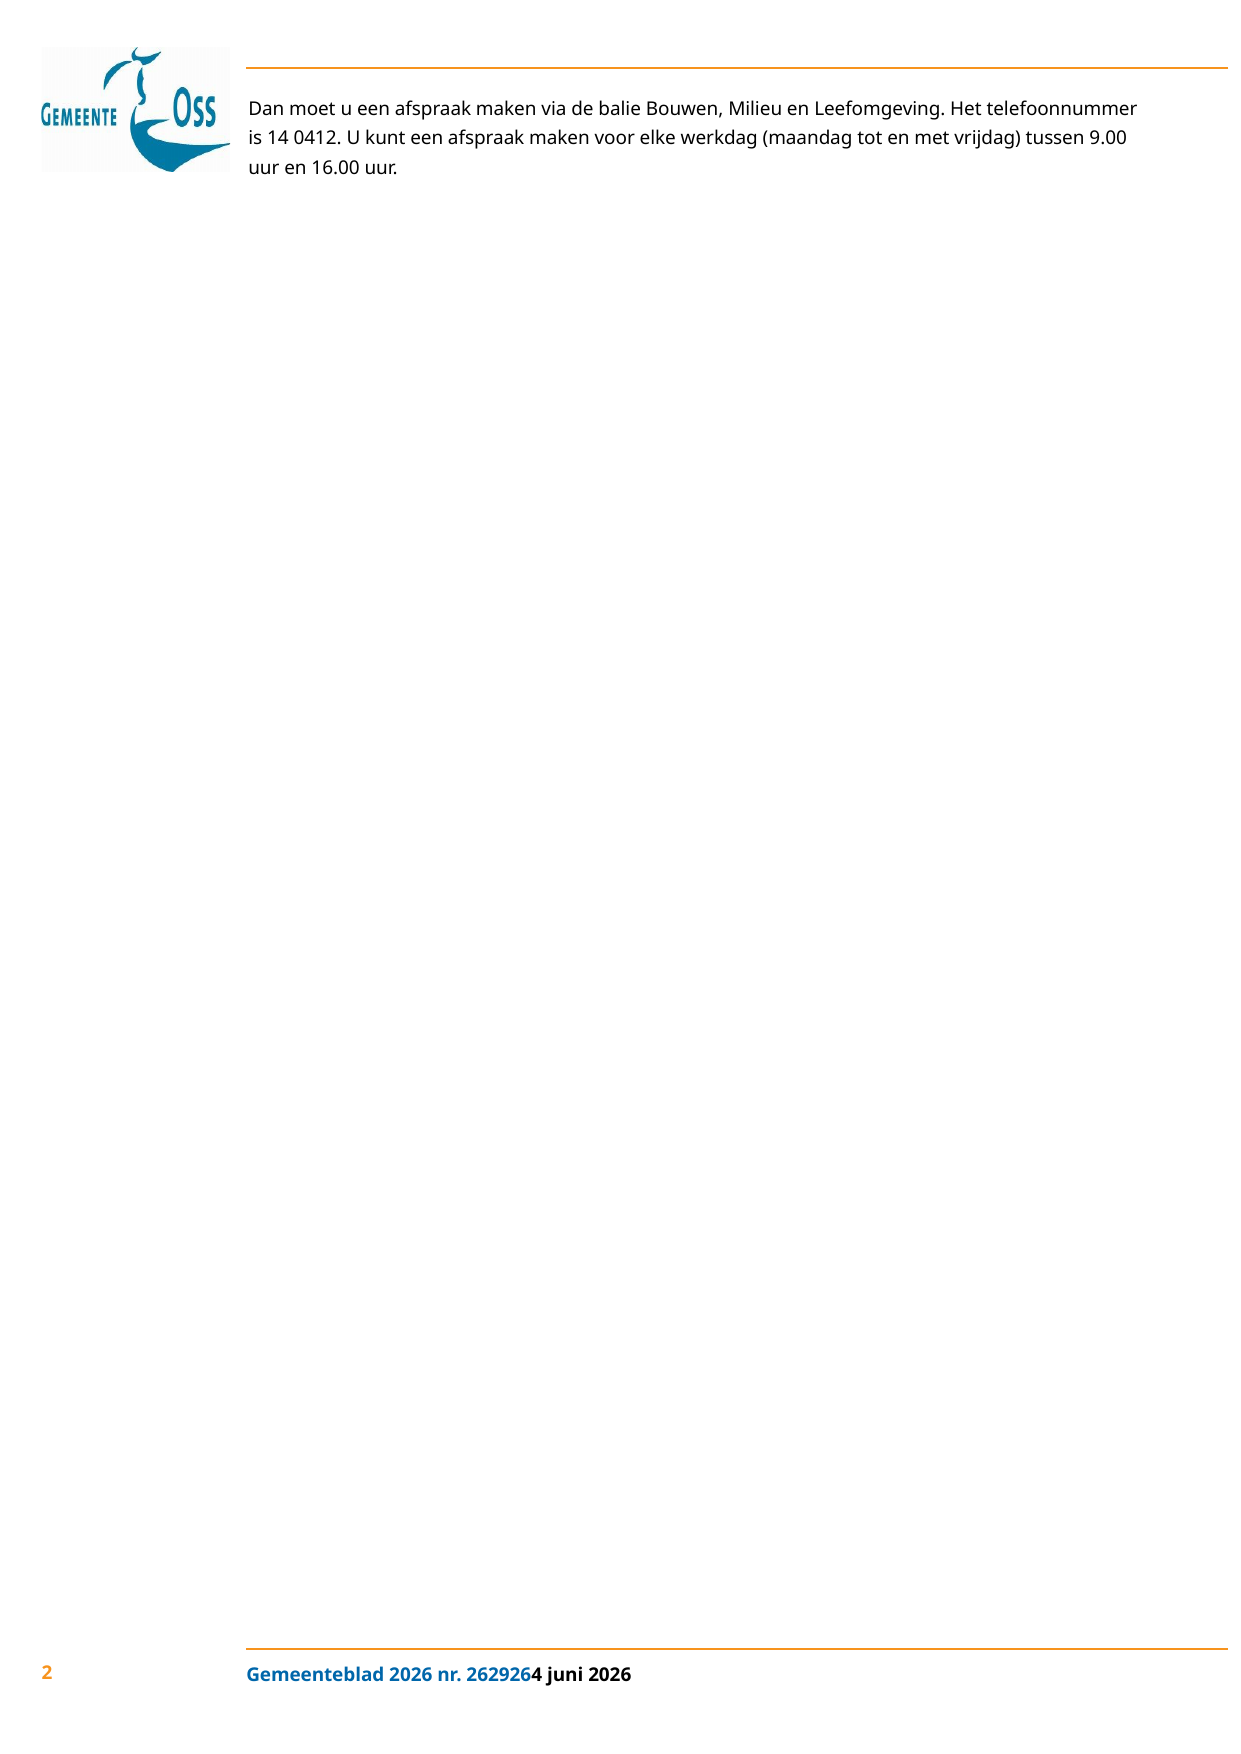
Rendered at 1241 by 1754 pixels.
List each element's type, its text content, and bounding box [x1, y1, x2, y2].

text Dan moet u een afspraak maken via de balie Bouwen, Milieu en Leefomgeving. Het telefoonnummer is 14 0412. U kunt een afspraak maken voor elke werkdag (maandag tot en met vrijdag) tussen 9.00 uur en 16.00 uur. [248, 95, 1152, 180]
picture [41, 47, 231, 172]
